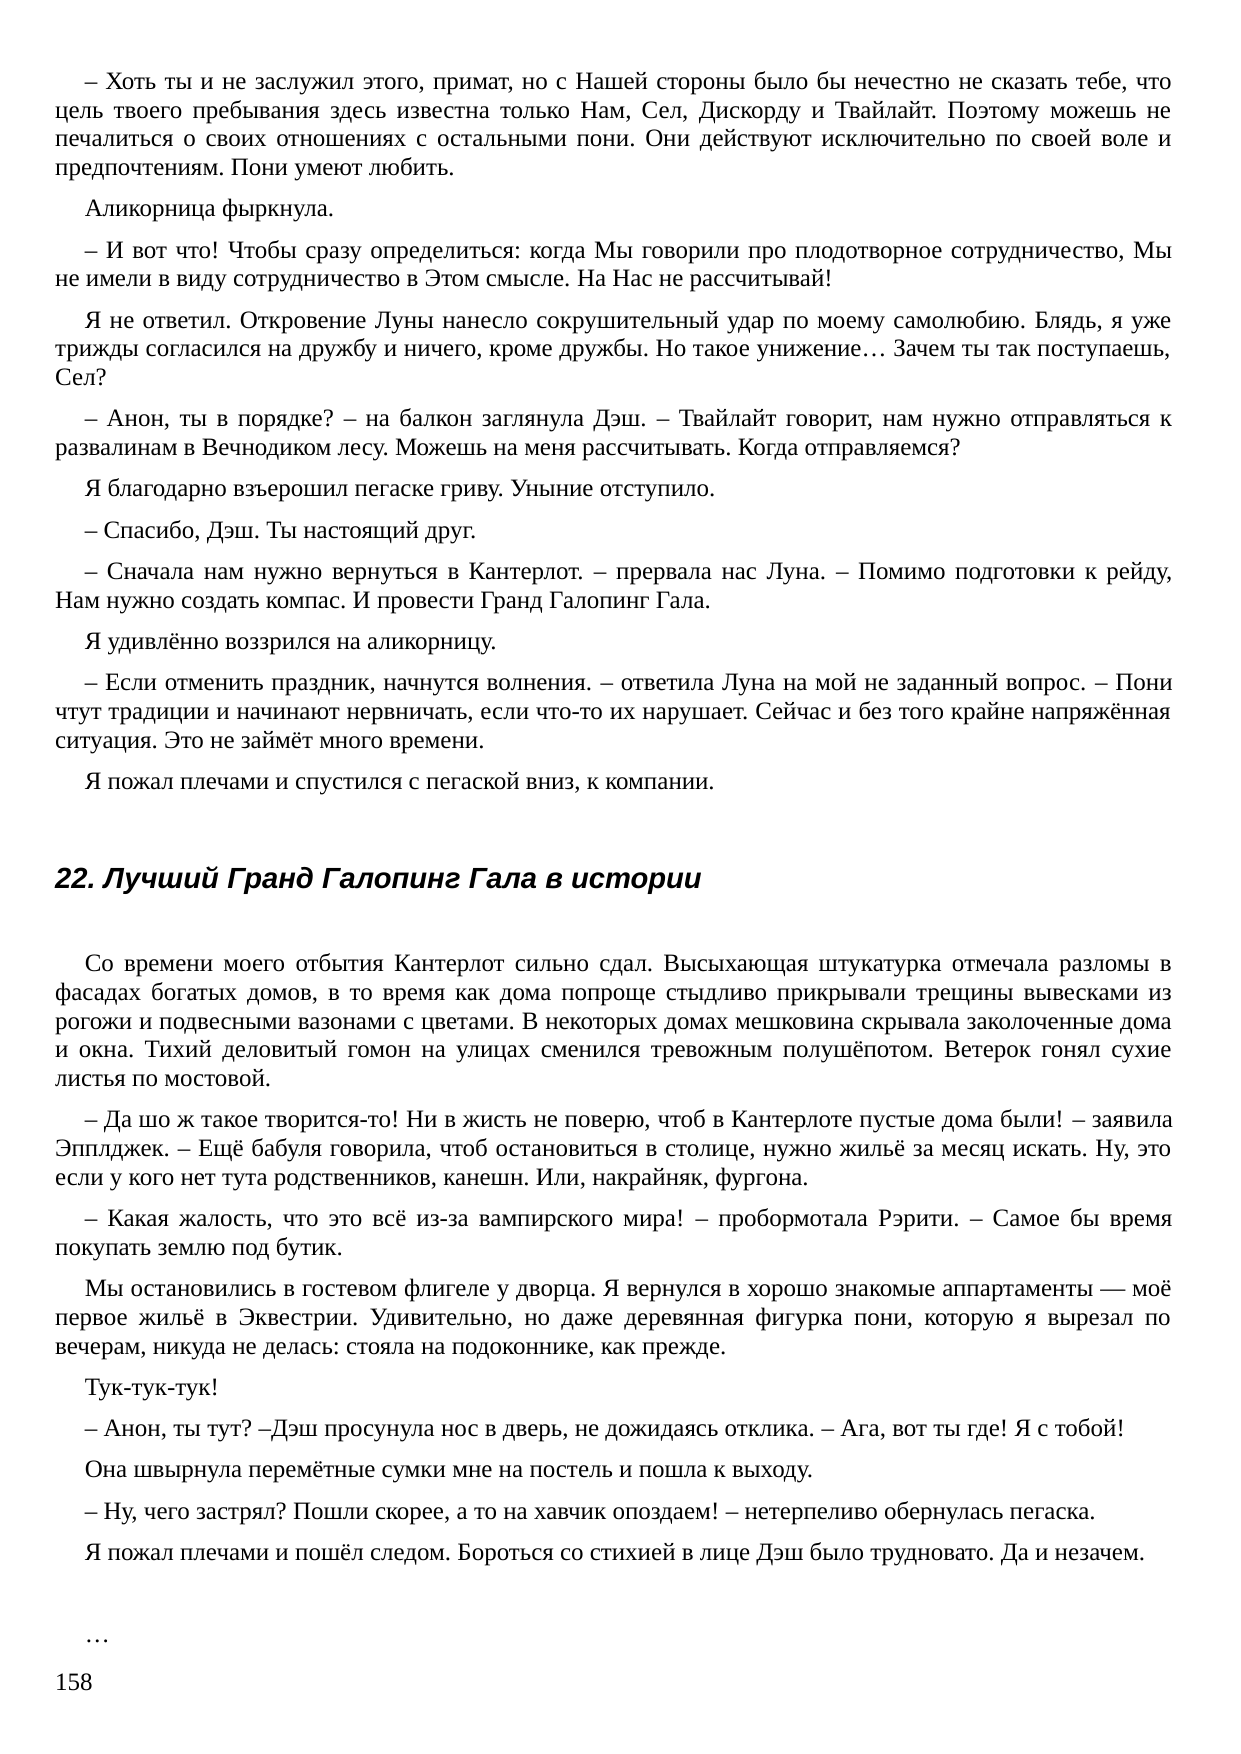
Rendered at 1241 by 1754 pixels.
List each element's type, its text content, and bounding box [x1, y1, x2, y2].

text – Анон, ты тут? –Дэш просунула нос в дверь, не дожидаясь отклика. – Ага, вот ты где! Я с тобой! [55, 1413, 1173, 1442]
text – Какая жалость, что это всё из-за вампирского мира! – пробормотала Рэрити. – Самое бы время покупать землю под бутик. [55, 1203, 1173, 1261]
text Я благодарно взъерошил пегаске гриву. Уныние отступило. [55, 473, 1173, 502]
text Я не ответил. Откровение Луны нанесло сокрушительный удар по моему самолюбию. Блядь, я уже трижды согласился на дружбу и ничего, кроме дружбы. Но такое унижение… Зачем ты так поступаешь, Сел? [55, 305, 1173, 391]
text … [55, 1619, 1173, 1648]
text – Ну, чего застрял? Пошли скорее, а то на хавчик опоздаем! – нетерпеливо обернулась пегаска. [55, 1496, 1173, 1524]
text Со времени моего отбытия Кантерлот сильно сдал. Высыхающая штукатурка отмечала разломы в фасадах богатых домов, в то время как дома попроще стыдливо прикрывали трещины вывесками из рогожи и подвесными вазонами с цветами. В некоторых домах мешковина скрывала заколоченные дома и окна. Тихий деловитый гомон на улицах сменился тревожным полушёпотом. Ветерок гонял сухие листья по мостовой. [55, 948, 1173, 1092]
subtitle 22. Лучший Гранд Галопинг Гала в истории [55, 861, 1173, 894]
text – Да шо ж такое творится-то! Ни в жисть не поверю, чтоб в Кантерлоте пустые дома были! – заявила Эпплджек. – Ещё бабуля говорила, чтоб остановиться в столице, нужно жильё за месяц искать. Ну, это если у кого нет тута родственников, канешн. Или, накрайняк, фургона. [55, 1104, 1173, 1191]
text – Сначала нам нужно вернуться в Кантерлот. – прервала нас Луна. – Помимо подготовки к рейду, Нам нужно создать компас. И провести Гранд Галопинг Гала. [55, 556, 1173, 613]
text Аликорница фыркнула. [55, 193, 1173, 222]
text Я пожал плечами и пошёл следом. Бороться со стихией в лице Дэш было трудновато. Да и незачем. [55, 1537, 1173, 1566]
text – Хоть ты и не заслужил этого, примат, но с Нашей стороны было бы нечестно не сказать тебе, что цель твоего пребывания здесь известна только Нам, Сел, Дискорду и Твайлайт. Поэтому можешь не печалиться о своих отношениях с остальными пони. Они действуют исключительно по своей воле и предпочтениям. Пони умеют любить. [55, 66, 1173, 181]
text – Анон, ты в порядке? – на балкон заглянула Дэш. – Твайлайт говорит, нам нужно отправляться к развалинам в Вечнодиком лесу. Можешь на меня рассчитывать. Когда отправляемся? [55, 403, 1173, 461]
text Тук-тук-тук! [55, 1372, 1173, 1401]
text – Если отменить праздник, начнутся волнения. – ответила Луна на мой не заданный вопрос. – Пони чтут традиции и начинают нервничать, если что-то их нарушает. Сейчас и без того крайне напряжённая ситуация. Это не займёт много времени. [55, 667, 1173, 753]
text – Спасибо, Дэш. Ты настоящий друг. [55, 515, 1173, 543]
text Я пожал плечами и спустился с пегаской вниз, к компании. [55, 766, 1173, 795]
text – И вот что! Чтобы сразу определиться: когда Мы говорили про плодотворное сотрудничество, Мы не имели в виду сотрудничество в Этом смысле. На Нас не рассчитывай! [55, 235, 1173, 292]
text Она швырнула перемётные сумки мне на постель и пошла к выходу. [55, 1454, 1173, 1483]
text Я удивлённо воззрился на аликорницу. [55, 626, 1173, 655]
text Мы остановились в гостевом флигеле у дворца. Я вернулся в хорошо знакомые аппартаменты — моё первое жильё в Эквестрии. Удивительно, но даже деревянная фигурка пони, которую я вырезал по вечерам, никуда не делась: стояла на подоконнике, как прежде. [55, 1273, 1173, 1359]
